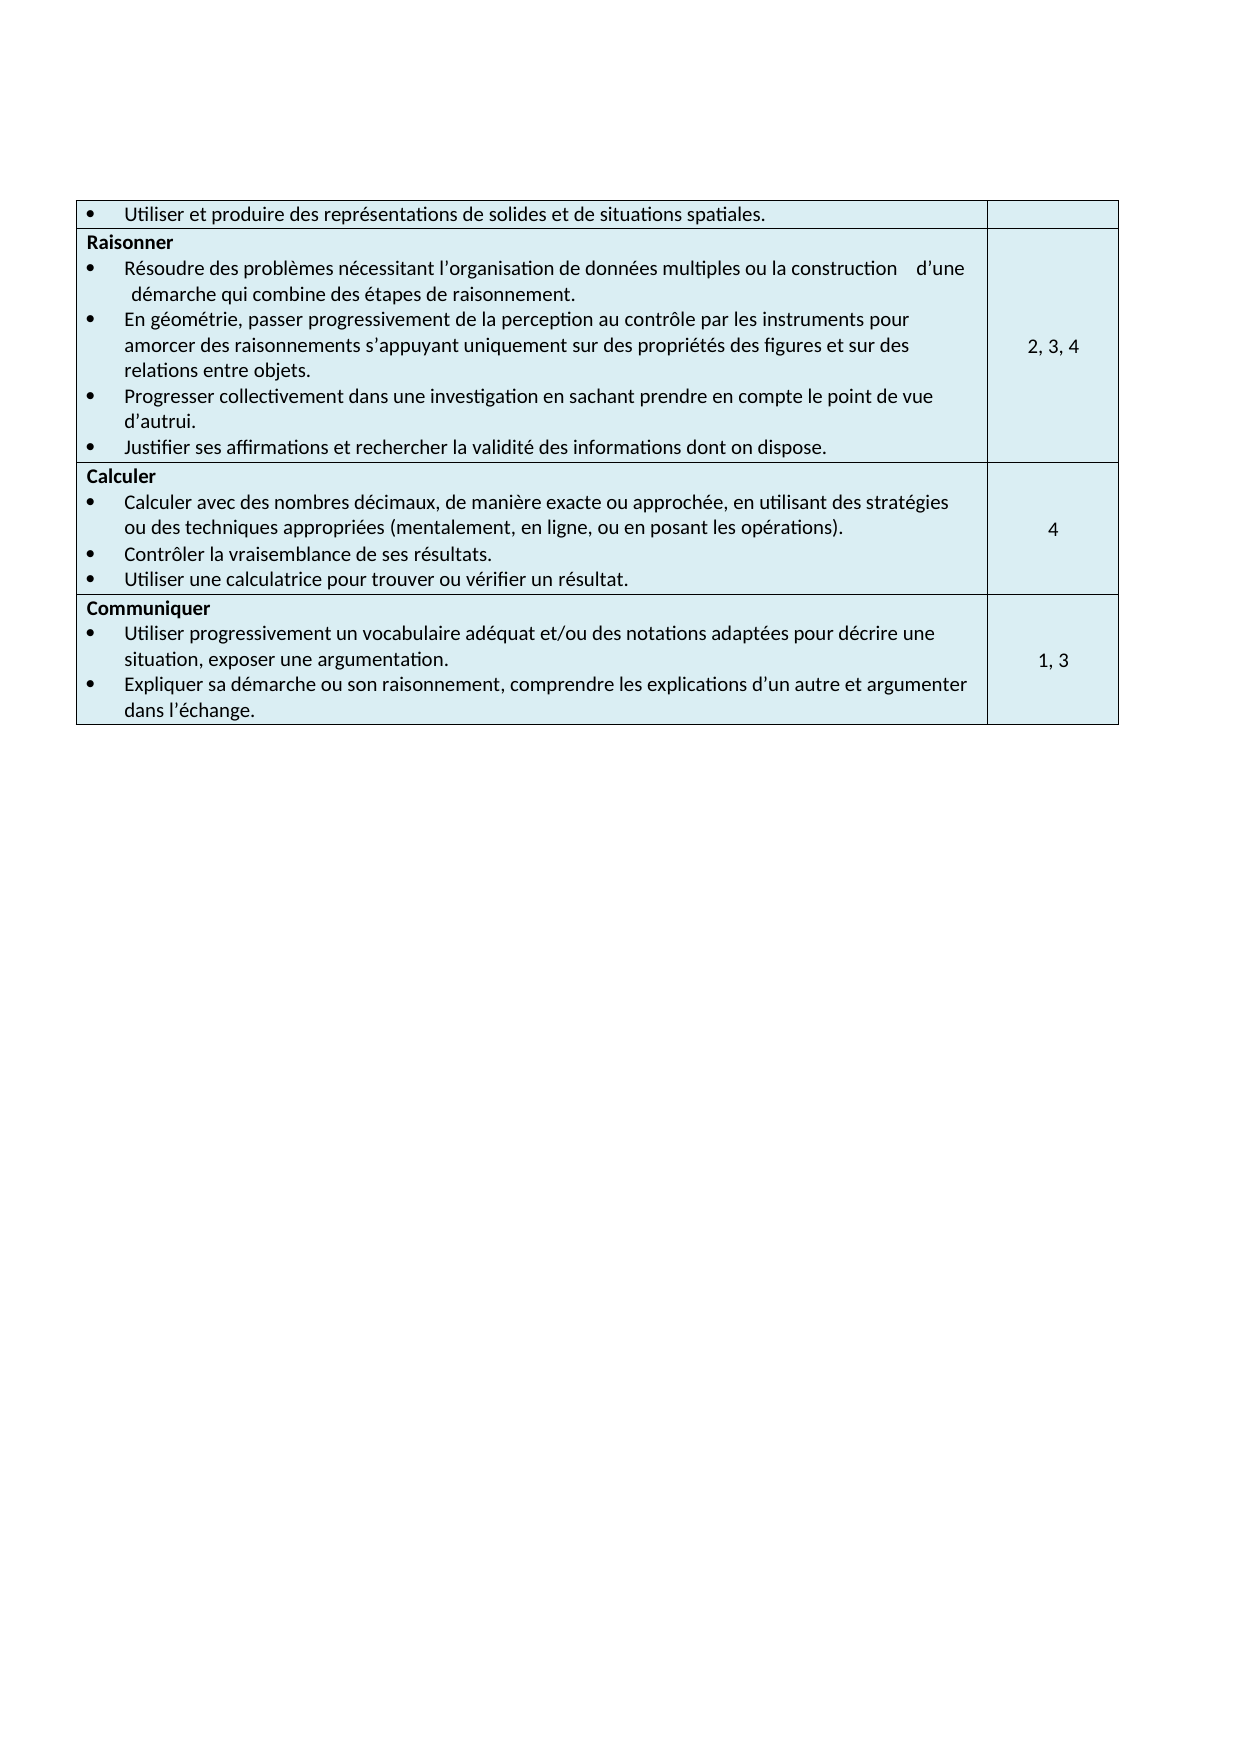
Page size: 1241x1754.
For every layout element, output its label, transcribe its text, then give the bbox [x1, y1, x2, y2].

table_header [988, 201, 1118, 228]
table_cell 1, 3 [988, 595, 1118, 724]
table_cell Raisonner Résoudre des problèmes nécessitant l’organisation de données multiples ou la construction d’une démarche qui combine des étapes de raisonnement. En géométrie, passer progressivement de la perception au contrôle par les instruments pour amorcer des raisonnements s’appuyant uniquement sur des propriétés des figures et sur des relations entre objets. Progresser collectivement dans une investigation en sachant prendre en compte le point de vue d’autrui. Justifier ses affirmations et rechercher la validité des informations dont on dispose. [77, 229, 987, 462]
table_cell 4 [988, 463, 1118, 594]
table_header Utiliser et produire des représentations de solides et de situations spatiales. [77, 201, 987, 228]
table_cell 2, 3, 4 [988, 229, 1118, 462]
table_cell Communiquer Utiliser progressivement un vocabulaire adéquat et/ou des notations adaptées pour décrire une situation, exposer une argumentation. Expliquer sa démarche ou son raisonnement, comprendre les explications d’un autre et argumenter dans l’échange. [77, 595, 987, 724]
table_cell Calculer Calculer avec des nombres décimaux, de manière exacte ou approchée, en utilisant des stratégies ou des techniques appropriées (mentalement, en ligne, ou en posant les opérations). Contrôler la vraisemblance de ses résultats. Utiliser une calculatrice pour trouver ou vérifier un résultat. [77, 463, 987, 594]
